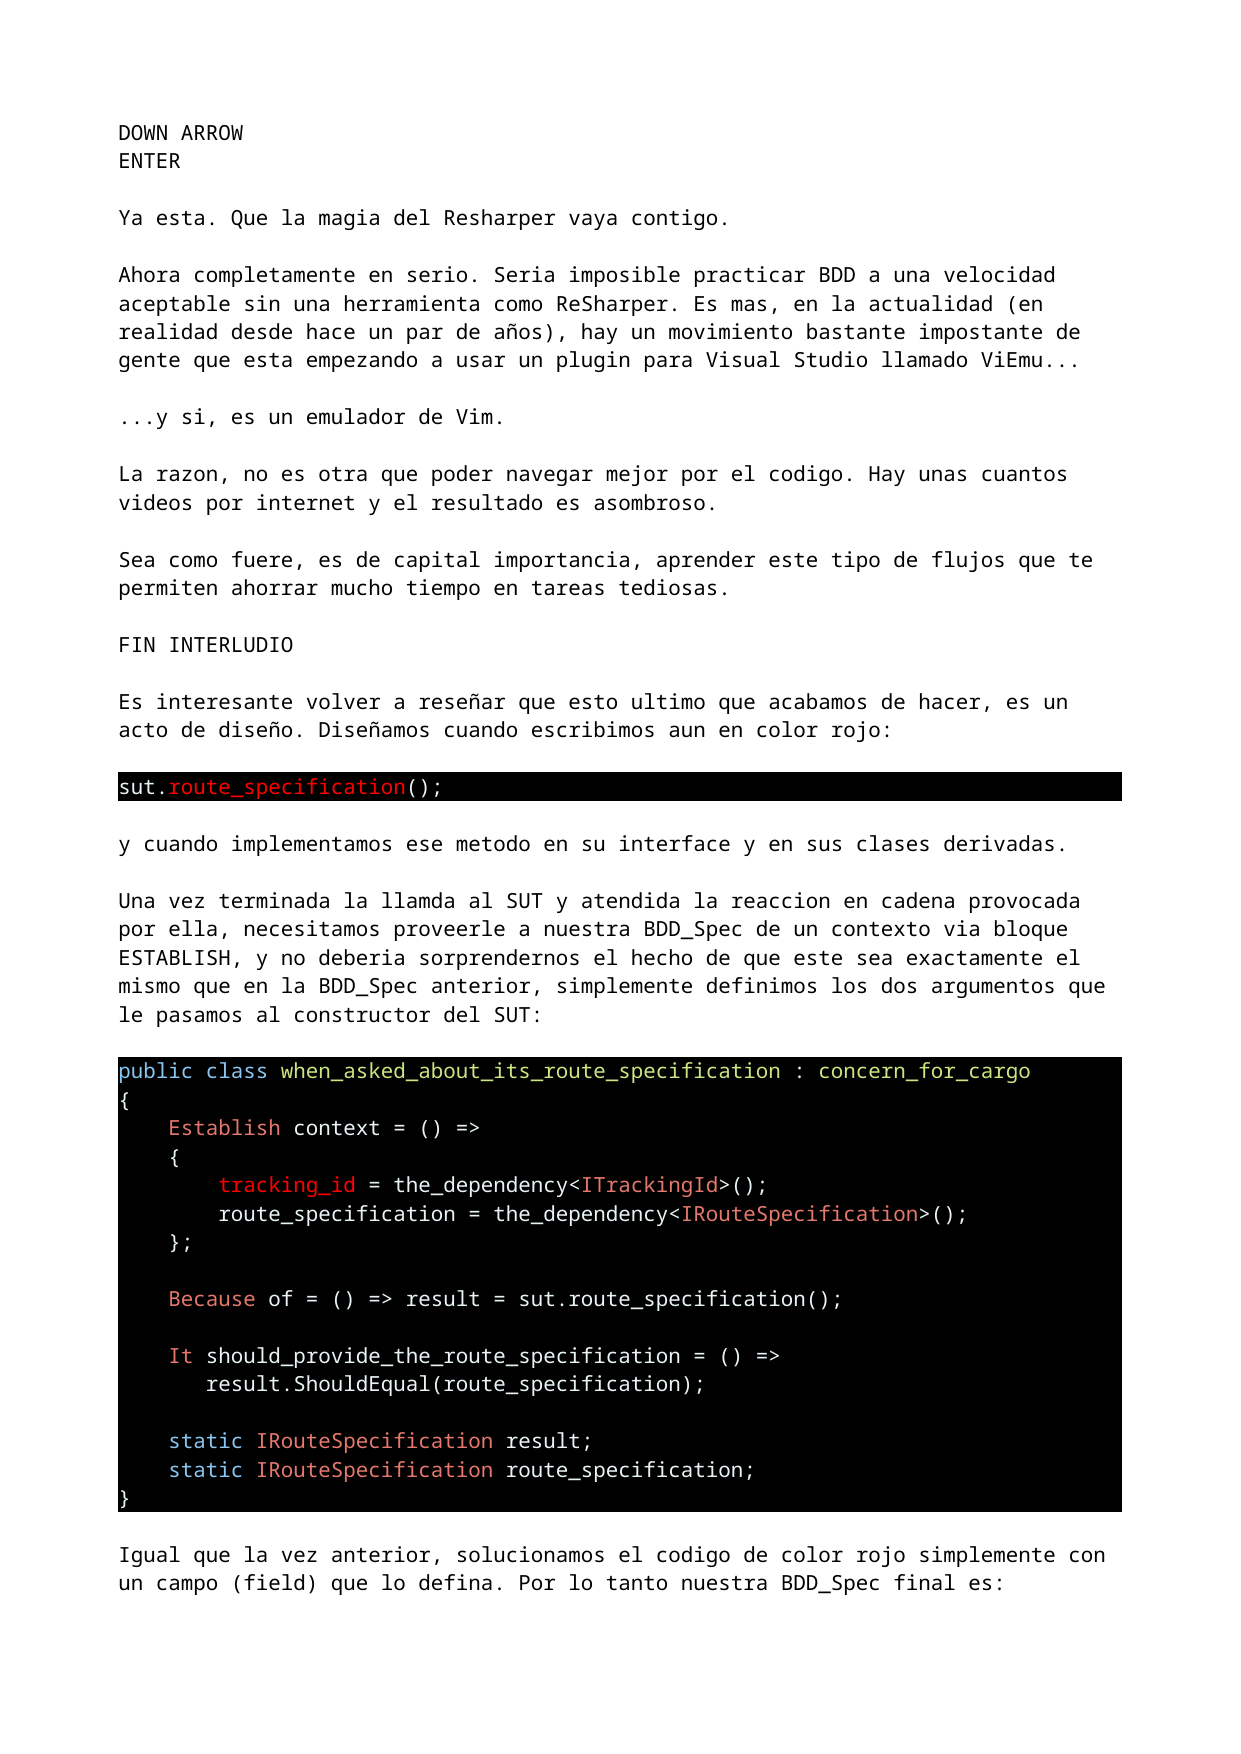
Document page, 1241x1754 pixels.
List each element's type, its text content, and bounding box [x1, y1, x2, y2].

text ...y si, es un emulador de Vim. [118, 402, 1122, 431]
text static IRouteSpecification route_specification; [118, 1455, 1122, 1483]
text result.ShouldEqual(route_specification); [118, 1369, 1122, 1398]
text { [118, 1085, 1122, 1113]
text Igual que la vez anterior, solucionamos el codigo de color rojo simplemente con un campo (field) que lo defina. Por lo tanto nuestra BDD_Spec final es: [118, 1540, 1122, 1597]
text Because of = () => result = sut.route_specification(); [118, 1284, 1122, 1312]
text DOWN ARROW [118, 118, 1122, 147]
text Establish context = () => [118, 1113, 1122, 1142]
text Es interesante volver a reseñar que esto ultimo que acabamos de hacer, es un acto de diseño. Diseñamos cuando escribimos aun en color rojo: [118, 687, 1122, 744]
text FIN INTERLUDIO [118, 630, 1122, 658]
text ENTER [118, 147, 1122, 175]
text route_specification = the_dependency<IRouteSpecification>(); [118, 1199, 1122, 1227]
text y cuando implementamos ese metodo en su interface y en sus clases derivadas. [118, 829, 1122, 857]
text Ya esta. Que la magia del Resharper vaya contigo. [118, 203, 1122, 232]
text { [118, 1142, 1122, 1170]
text It should_provide_the_route_specification = () => [118, 1341, 1122, 1369]
text tracking_id = the_dependency<ITrackingId>(); [118, 1170, 1122, 1199]
text static IRouteSpecification result; [118, 1426, 1122, 1455]
text public class when_asked_about_its_route_specification : concern_for_cargo [118, 1057, 1122, 1085]
text Sea como fuere, es de capital importancia, aprender este tipo de flujos que te permiten ahorrar mucho tiempo en tareas tediosas. [118, 545, 1122, 602]
text Ahora completamente en serio. Seria imposible practicar BDD a una velocidad aceptable sin una herramienta como ReSharper. Es mas, en la actualidad (en realidad desde hace un par de años), hay un movimiento bastante impostante de gente que esta empezando a usar un plugin para Visual Studio llamado ViEmu... [118, 260, 1122, 374]
text } [118, 1483, 1122, 1512]
text La razon, no es otra que poder navegar mejor por el codigo. Hay unas cuantos videos por internet y el resultado es asombroso. [118, 459, 1122, 516]
text sut.route_specification(); [118, 772, 1122, 801]
text }; [118, 1227, 1122, 1256]
text Una vez terminada la llamda al SUT y atendida la reaccion en cadena provocada por ella, necesitamos proveerle a nuestra BDD_Spec de un contexto via bloque ESTABLISH, y no deberia sorprendernos el hecho de que este sea exactamente el mismo que en la BDD_Spec anterior, simplemente definimos los dos argumentos que le pasamos al constructor del SUT: [118, 886, 1122, 1028]
